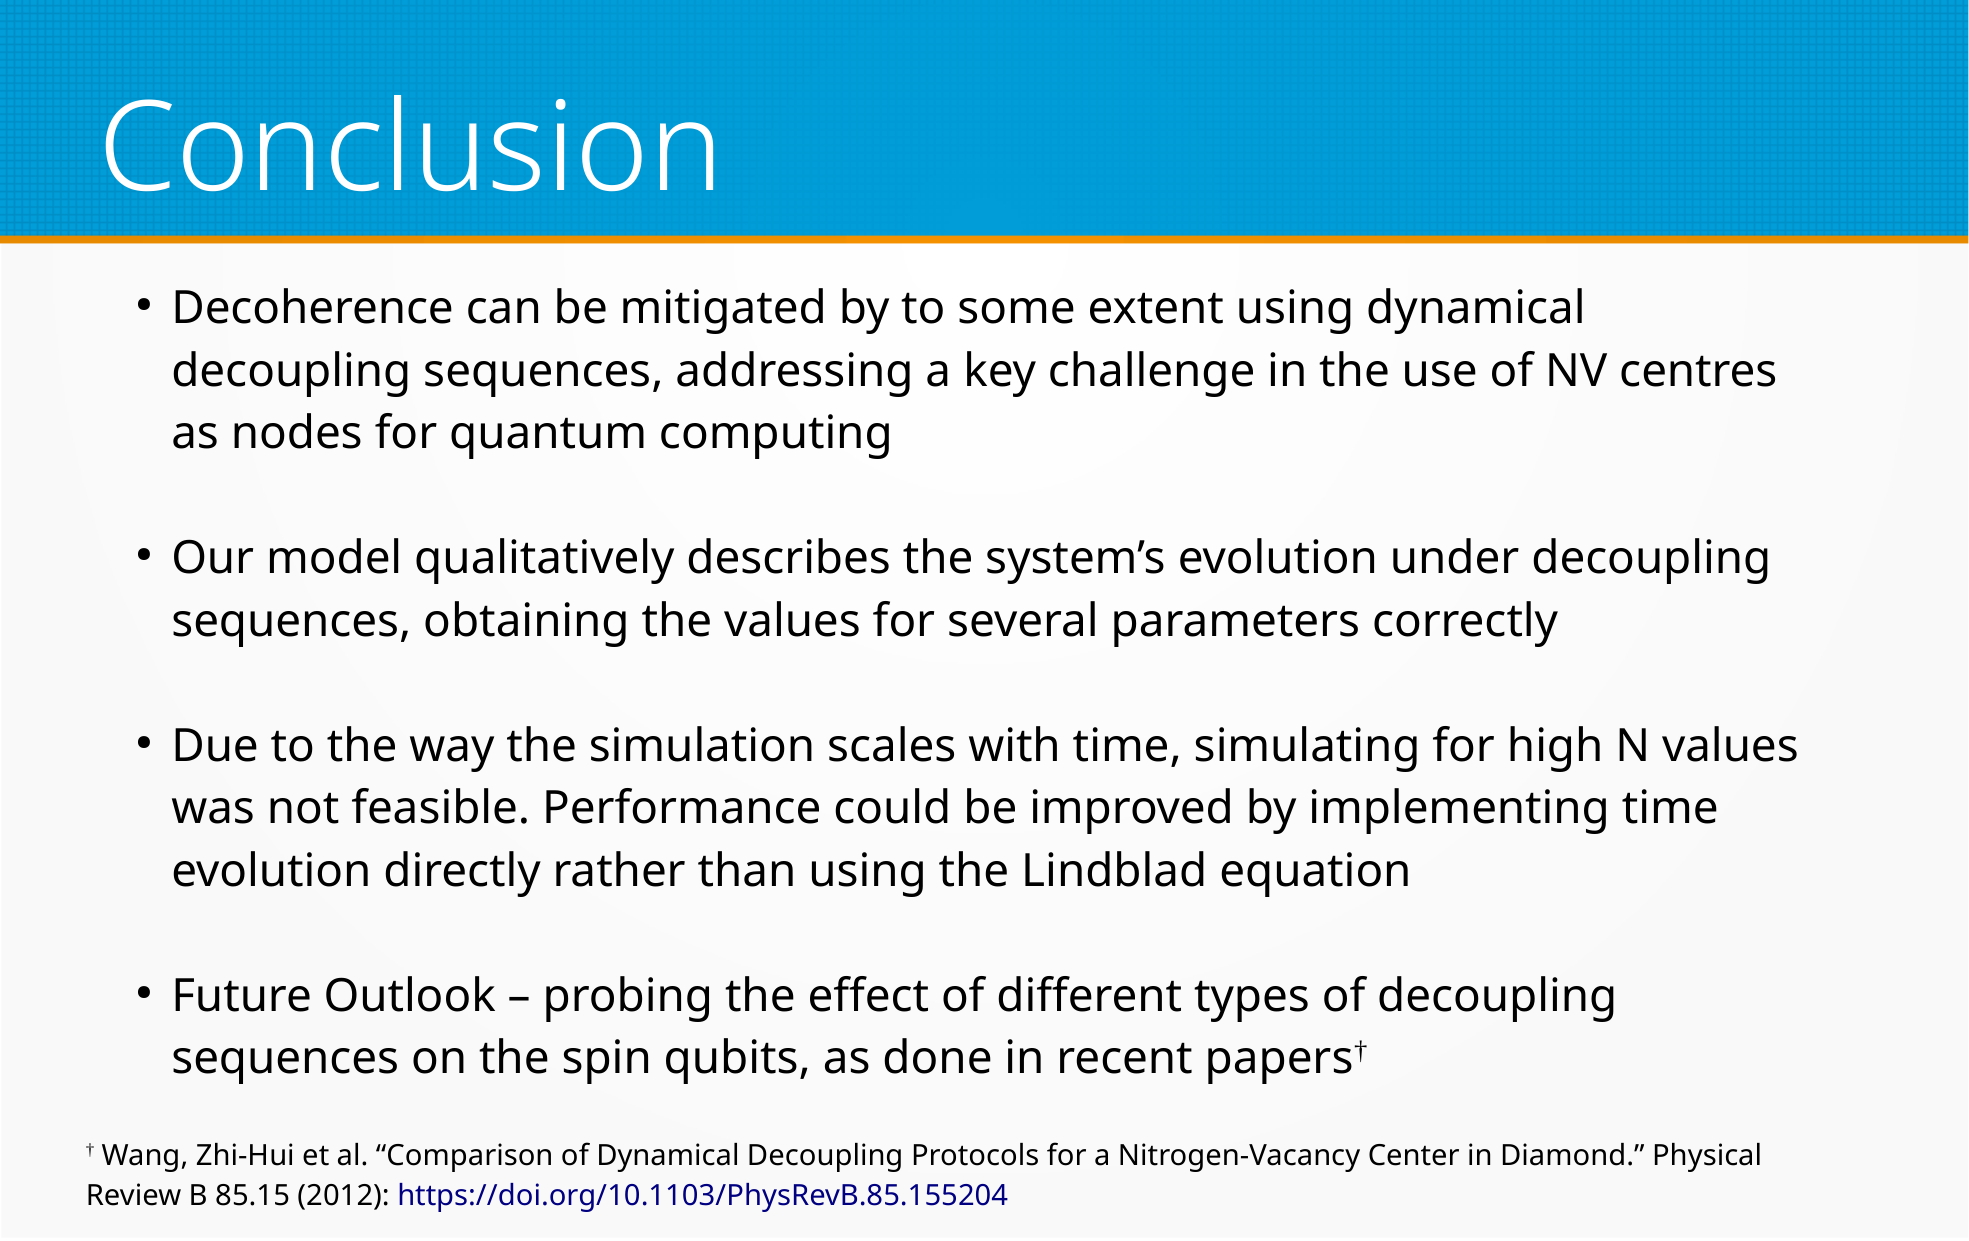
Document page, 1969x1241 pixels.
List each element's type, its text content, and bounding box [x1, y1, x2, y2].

picture [0, 236, 1969, 1241]
text_box † Wang, Zhi-Hui et al. “Comparison of Dynamical Decoupling Protocols for a Nitrogen-Vacancy Center in Diamond.” Physical Review B 85.15 (2012): https://doi.org/10.1103/PhysRevB.85.155204 [79, 1133, 1796, 1215]
title Conclusion [98, 19, 1870, 227]
text_box Decoherence can be mitigated by to some extent using dynamical decoupling sequences, addressing a key challenge in the use of NV centres as nodes for quantum computing Our model qualitatively describes the system’s evolution under decoupling sequences, obtaining the values for several parameters correctly Due to the way the simulation scales with time, simulating for high N values was not feasible. Performance could be improved by implementing time evolution directly rather than using the Lindblad equation Future Outlook – probing the effect of different types of decoupling sequences on the spin qubits, as done in recent papers† [129, 275, 1819, 1087]
